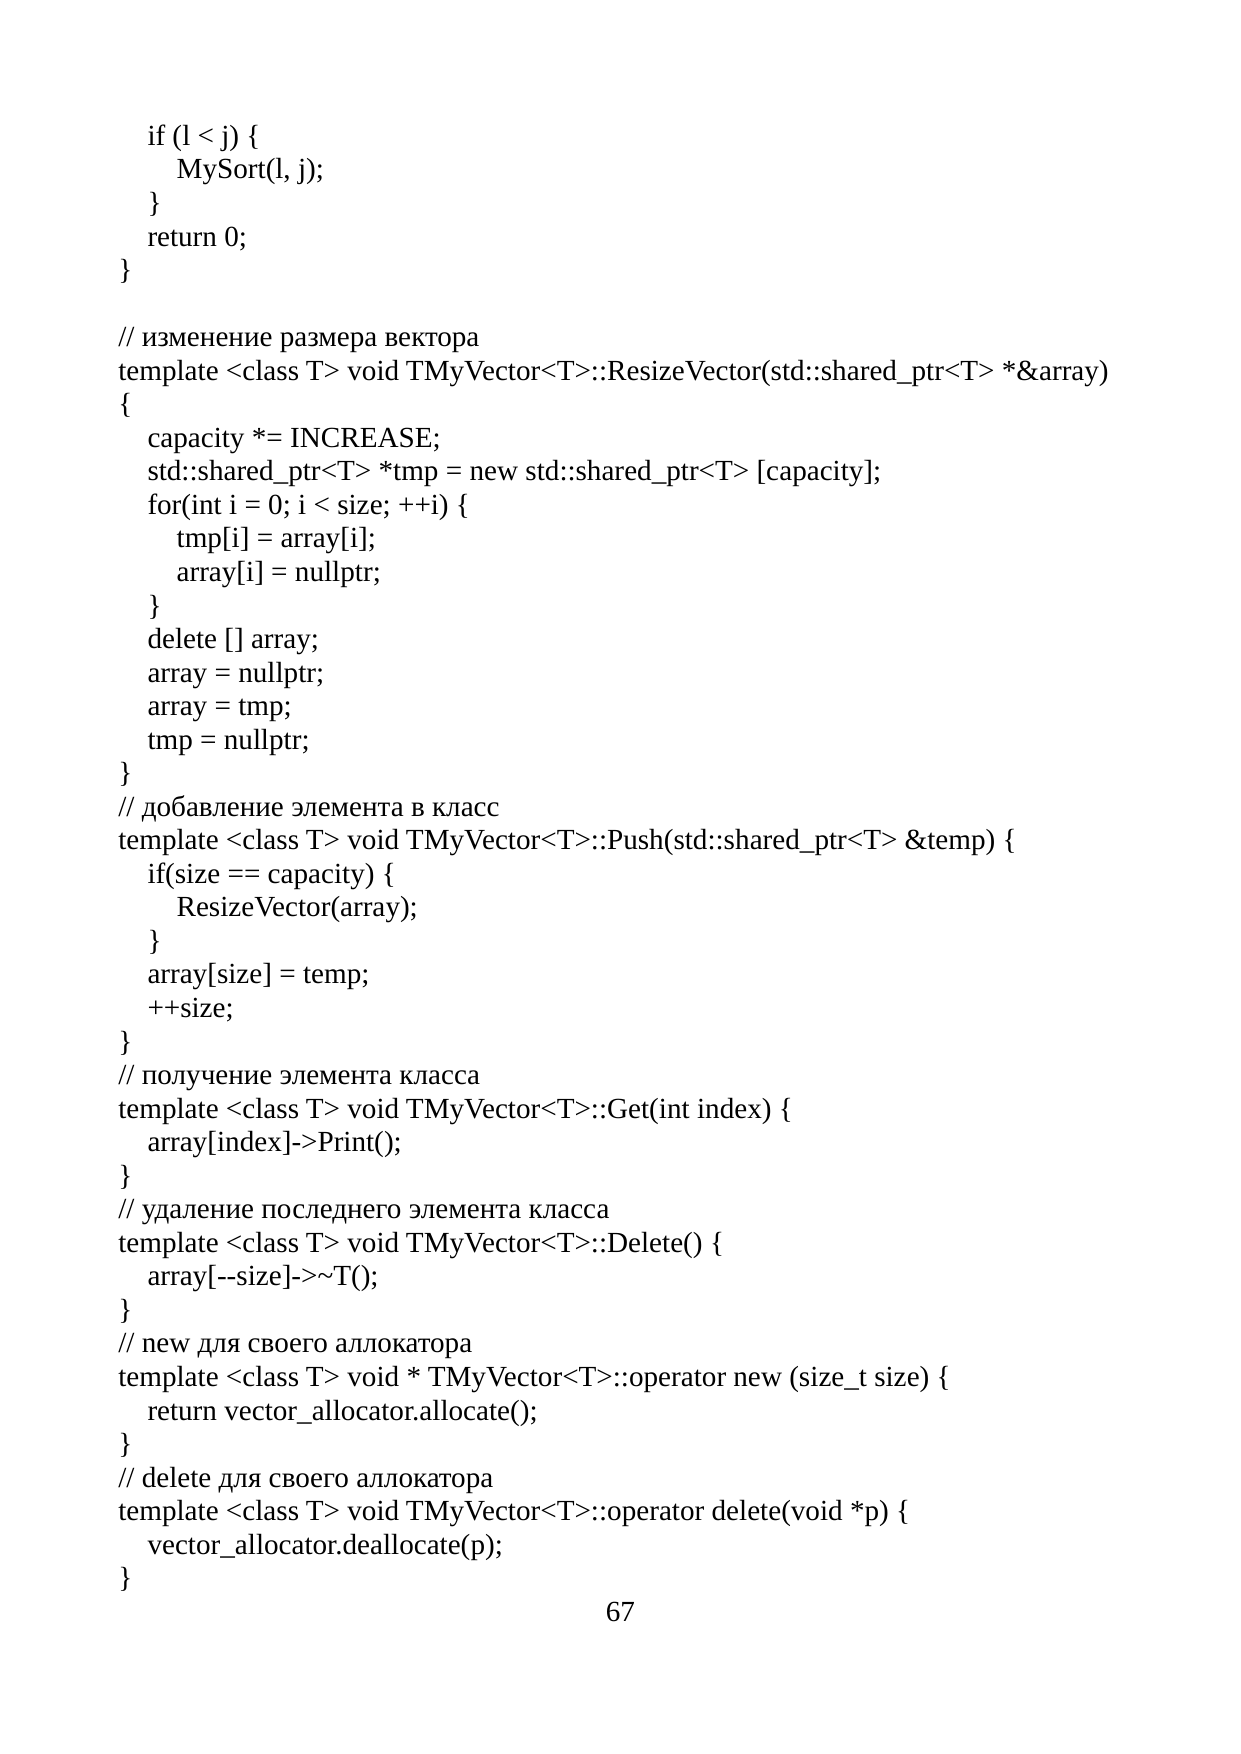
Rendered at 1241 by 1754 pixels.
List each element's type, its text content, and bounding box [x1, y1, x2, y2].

text template <class T> void * TMyVector<T>::operator new (size_t size) { [118, 1359, 1122, 1393]
text template <class T> void TMyVector<T>::Delete() { [118, 1225, 1122, 1258]
text } [118, 923, 1122, 957]
text template <class T> void TMyVector<T>::operator delete(void *p) { [118, 1493, 1122, 1527]
text std::shared_ptr<T> *tmp = new std::shared_ptr<T> [capacity]; [118, 453, 1122, 487]
text // изменение размера вектора [118, 319, 1122, 353]
text } [118, 1426, 1122, 1460]
text } [118, 588, 1122, 621]
text } [118, 185, 1122, 219]
text } [118, 1292, 1122, 1326]
text template <class T> void TMyVector<T>::Get(int index) { [118, 1091, 1122, 1124]
text if (l < j) { [118, 118, 1122, 152]
text return vector_allocator.allocate(); [118, 1393, 1122, 1426]
text // delete для своего аллокатора [118, 1460, 1122, 1493]
text } [118, 1024, 1122, 1057]
text array[size] = temp; [118, 957, 1122, 990]
text for(int i = 0; i < size; ++i) { [118, 487, 1122, 521]
text return 0; [118, 219, 1122, 252]
text array = tmp; [118, 688, 1122, 722]
text } [118, 252, 1122, 286]
text delete [] array; [118, 621, 1122, 655]
text MySort(l, j); [118, 152, 1122, 185]
text // добавление элемента в класс [118, 789, 1122, 822]
text tmp[i] = array[i]; [118, 521, 1122, 554]
text } [118, 755, 1122, 789]
text template <class T> void TMyVector<T>::ResizeVector(std::shared_ptr<T> *&array) { [118, 353, 1122, 420]
text array[--size]->~T(); [118, 1258, 1122, 1292]
text // удаление последнего элемента класса [118, 1191, 1122, 1225]
text // new для своего аллокатора [118, 1326, 1122, 1359]
text 67 [118, 1594, 1122, 1627]
text capacity *= INCREASE; [118, 420, 1122, 453]
text array[i] = nullptr; [118, 554, 1122, 588]
text ResizeVector(array); [118, 889, 1122, 923]
text if(size == capacity) { [118, 856, 1122, 889]
text array[index]->Print(); [118, 1124, 1122, 1158]
text // получение элемента класса [118, 1057, 1122, 1091]
text ++size; [118, 990, 1122, 1024]
text tmp = nullptr; [118, 722, 1122, 755]
text vector_allocator.deallocate(p); [118, 1527, 1122, 1560]
text } [118, 1158, 1122, 1191]
text array = nullptr; [118, 655, 1122, 688]
text template <class T> void TMyVector<T>::Push(std::shared_ptr<T> &temp) { [118, 822, 1122, 856]
text } [118, 1560, 1122, 1594]
